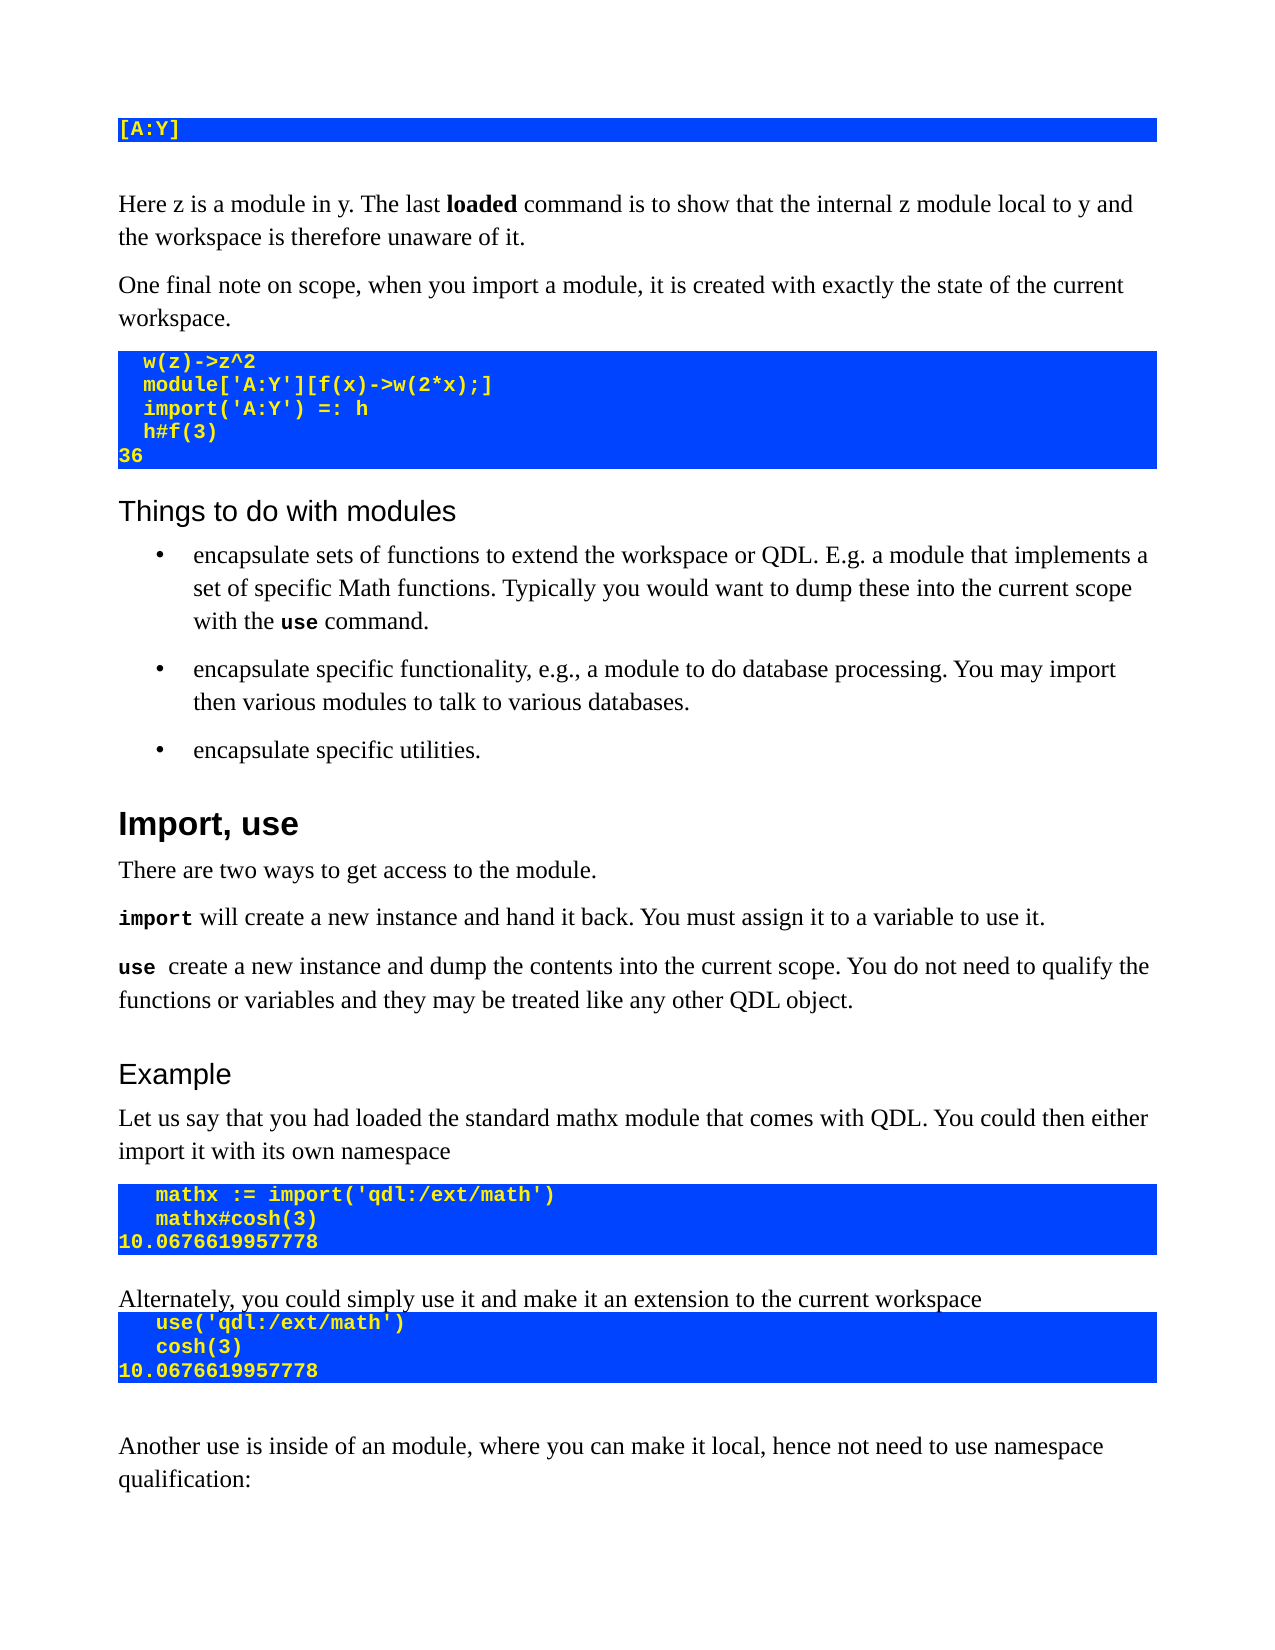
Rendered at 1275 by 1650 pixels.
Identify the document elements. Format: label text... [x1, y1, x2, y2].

text [A:Y] [118, 118, 1157, 142]
list encapsulate sets of functions to extend the workspace or QDL. E.g. a module that implements a set of specific Math functions. Typically you would want to dump these into the current scope with the use command. [156, 540, 1157, 636]
text module['A:Y'][f(x)->w(2*x);] [118, 374, 1157, 398]
text import will create a new instance and hand it back. You must assign it to a variable to use it. [118, 902, 1157, 932]
text 10.0676619957778 [118, 1231, 1157, 1255]
subtitle Import, use [118, 803, 1157, 842]
text cosh(3) [118, 1336, 1157, 1360]
text mathx := import('qdl:/ext/math') [118, 1184, 1157, 1208]
text use('qdl:/ext/math') [118, 1312, 1157, 1336]
subtitle Things to do with modules [118, 494, 1157, 527]
list encapsulate specific utilities. [156, 735, 1157, 764]
text h#f(3) [118, 422, 1157, 445]
text Here z is a module in y. The last loaded command is to show that the internal z module local to y and the workspace is therefore unaware of it. [118, 189, 1157, 251]
text w(z)->z^2 [118, 351, 1157, 374]
subtitle Example [118, 1057, 1157, 1091]
text mathx#cosh(3) [118, 1208, 1157, 1231]
list encapsulate specific functionality, e.g., a module to do database processing. You may import then various modules to talk to various databases. [156, 654, 1157, 716]
text use create a new instance and dump the contents into the current scope. You do not need to qualify the functions or variables and they may be treated like any other QDL object. [118, 951, 1157, 1013]
text 10.0676619957778 [118, 1360, 1157, 1383]
text Alternately, you could simply use it and make it an extension to the current workspace [118, 1284, 1157, 1312]
text There are two ways to get access to the module. [118, 855, 1157, 883]
text 36 [118, 445, 1157, 469]
text Let us say that you had loaded the standard mathx module that comes with QDL. You could then either import it with its own namespace [118, 1103, 1157, 1165]
text One final note on scope, when you import a module, it is created with exactly the state of the current workspace. [118, 270, 1157, 332]
text import('A:Y') =: h [118, 398, 1157, 422]
text Another use is inside of an module, where you can make it local, hence not need to use namespace qualification: [118, 1431, 1157, 1493]
